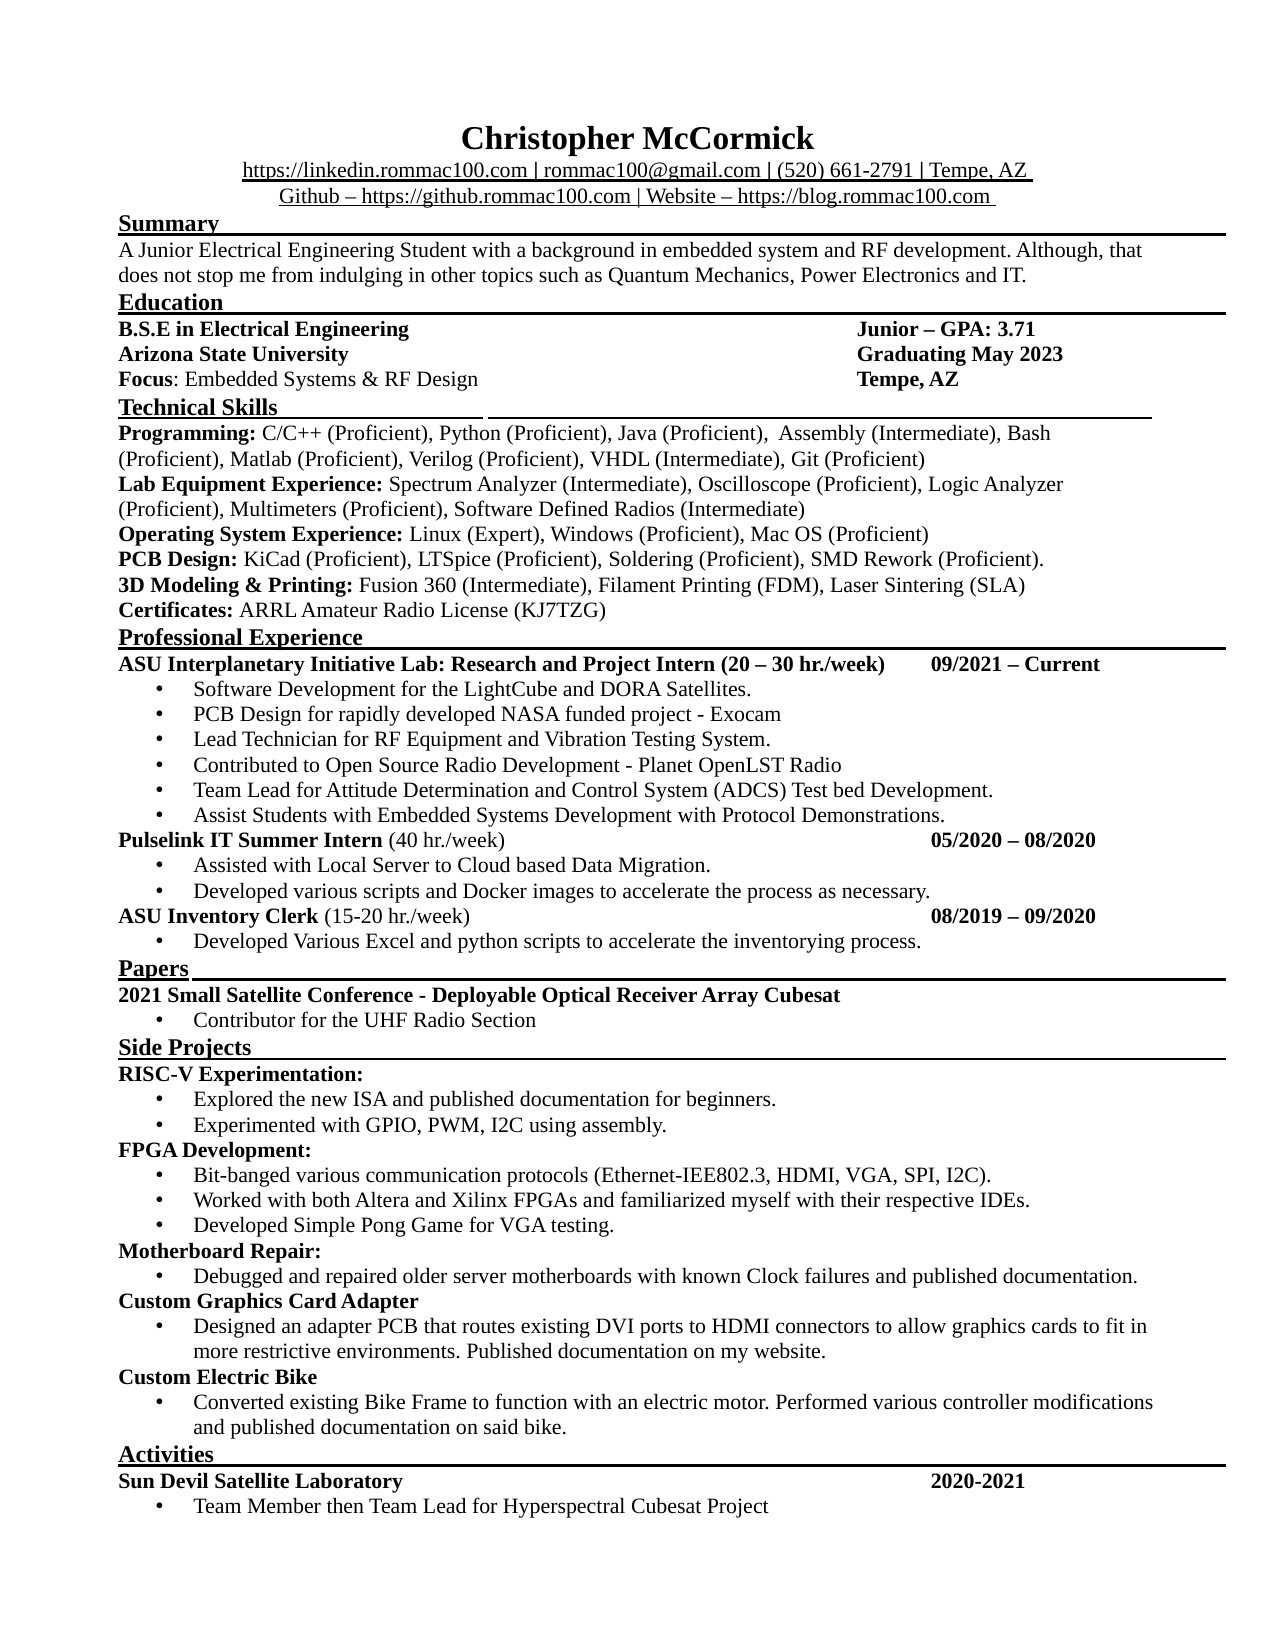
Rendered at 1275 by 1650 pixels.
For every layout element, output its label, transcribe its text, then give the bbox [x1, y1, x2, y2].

list Assist Students with Embedded Systems Development with Protocol Demonstrations. [156, 802, 1157, 827]
text Programming: C/C++ (Proficient), Python (Proficient), Java (Proficient), Assembly (Intermediate), Bash (Proficient), Matlab (Proficient), Verilog (Proficient), VHDL (Intermediate), Git (Proficient) [118, 420, 1157, 471]
list Explored the new ISA and published documentation for beginners. [156, 1086, 1157, 1112]
list PCB Design for rapidly developed NASA funded project - Exocam [156, 701, 1157, 726]
list Debugged and repaired older server motherboards with known Clock failures and published documentation. [156, 1263, 1157, 1288]
text Technical Skills [118, 392, 1157, 420]
list Lead Technician for RF Equipment and Vibration Testing System. [156, 726, 1157, 752]
text Operating System Experience: Linux (Expert), Windows (Proficient), Mac OS (Proficient) [118, 521, 1157, 546]
text https://linkedin.rommac100.com | rommac100@gmail.com | (520) 661-2791 | Tempe, AZ [118, 156, 1157, 183]
text Professional Experience [118, 622, 1157, 647]
text Papers [118, 953, 1157, 982]
text Focus: Embedded Systems & RF Design Tempe, AZ [118, 366, 1157, 392]
list Experimented with GPIO, PWM, I2C using assembly. [156, 1112, 1157, 1137]
text A Junior Electrical Engineering Student with a background in embedded system and RF development. Although, that does not stop me from indulging in other topics such as Quantum Mechanics, Power Electronics and IT. [118, 237, 1157, 287]
list Software Development for the LightCube and DORA Satellites. [156, 676, 1157, 701]
text Github – https://github.rommac100.com | Website – https://blog.rommac100.com [118, 183, 1157, 208]
text Activities [118, 1439, 1157, 1464]
text Sun Devil Satellite Laboratory 2020-2021 [118, 1468, 1157, 1493]
text Custom Graphics Card Adapter [118, 1288, 1157, 1313]
text Custom Electric Bike [118, 1364, 1157, 1389]
text 3D Modeling & Printing: Fusion 360 (Intermediate), Filament Printing (FDM), Laser Sintering (SLA) [118, 572, 1157, 597]
text PCB Design: KiCad (Proficient), LTSpice (Proficient), Soldering (Proficient), SMD Rework (Proficient). [118, 546, 1157, 572]
text Certificates: ARRL Amateur Radio License (KJ7TZG) [118, 597, 1157, 622]
text RISC-V Experimentation: [118, 1061, 1157, 1086]
text Pulselink IT Summer Intern (40 hr./week) 05/2020 – 08/2020 [118, 827, 1157, 852]
text ASU Inventory Clerk (15-20 hr./week) 08/2019 – 09/2020 [118, 903, 1157, 928]
list Developed various scripts and Docker images to accelerate the process as necessary. [156, 878, 1157, 903]
text FPGA Development: [118, 1137, 1157, 1162]
text Arizona State University Graduating May 2023 [118, 341, 1157, 366]
text 2021 Small Satellite Conference - Deployable Optical Receiver Array Cubesat [118, 982, 1157, 1007]
list Developed Various Excel and python scripts to accelerate the inventorying process. [156, 928, 1157, 953]
list Designed an adapter PCB that routes existing DVI ports to HDMI connectors to allow graphics cards to fit in more restrictive environments. Published documentation on my website. [156, 1313, 1157, 1364]
list Team Member then Team Lead for Hyperspectral Cubesat Project [156, 1493, 1157, 1518]
text B.S.E in Electrical Engineering Junior – GPA: 3.71 [118, 316, 1157, 341]
list Assisted with Local Server to Cloud based Data Migration. [156, 852, 1157, 878]
list Developed Simple Pong Game for VGA testing. [156, 1212, 1157, 1238]
list Converted existing Bike Frame to function with an electric motor. Performed various controller modifications and published documentation on said bike. [156, 1389, 1157, 1439]
list Team Lead for Attitude Determination and Control System (ADCS) Test bed Development. [156, 777, 1157, 802]
text Education [118, 287, 1157, 312]
list Bit-banged various communication protocols (Ethernet-IEE802.3, HDMI, VGA, SPI, I2C). [156, 1162, 1157, 1187]
text Lab Equipment Experience: Spectrum Analyzer (Intermediate), Oscilloscope (Proficient), Logic Analyzer (Proficient), Multimeters (Proficient), Software Defined Radios (Intermediate) [118, 471, 1157, 521]
text Christopher McCormick [118, 118, 1157, 156]
text Summary [118, 208, 1157, 233]
text Motherboard Repair: [118, 1238, 1157, 1263]
list Contributed to Open Source Radio Development - Planet OpenLST Radio [156, 752, 1157, 777]
text Side Projects [118, 1032, 1157, 1058]
list Contributor for the UHF Radio Section [156, 1007, 1157, 1032]
list Worked with both Altera and Xilinx FPGAs and familiarized myself with their respective IDEs. [156, 1187, 1157, 1212]
text ASU Interplanetary Initiative Lab: Research and Project Intern (20 – 30 hr./week) 09/2021 – Current [118, 651, 1157, 676]
